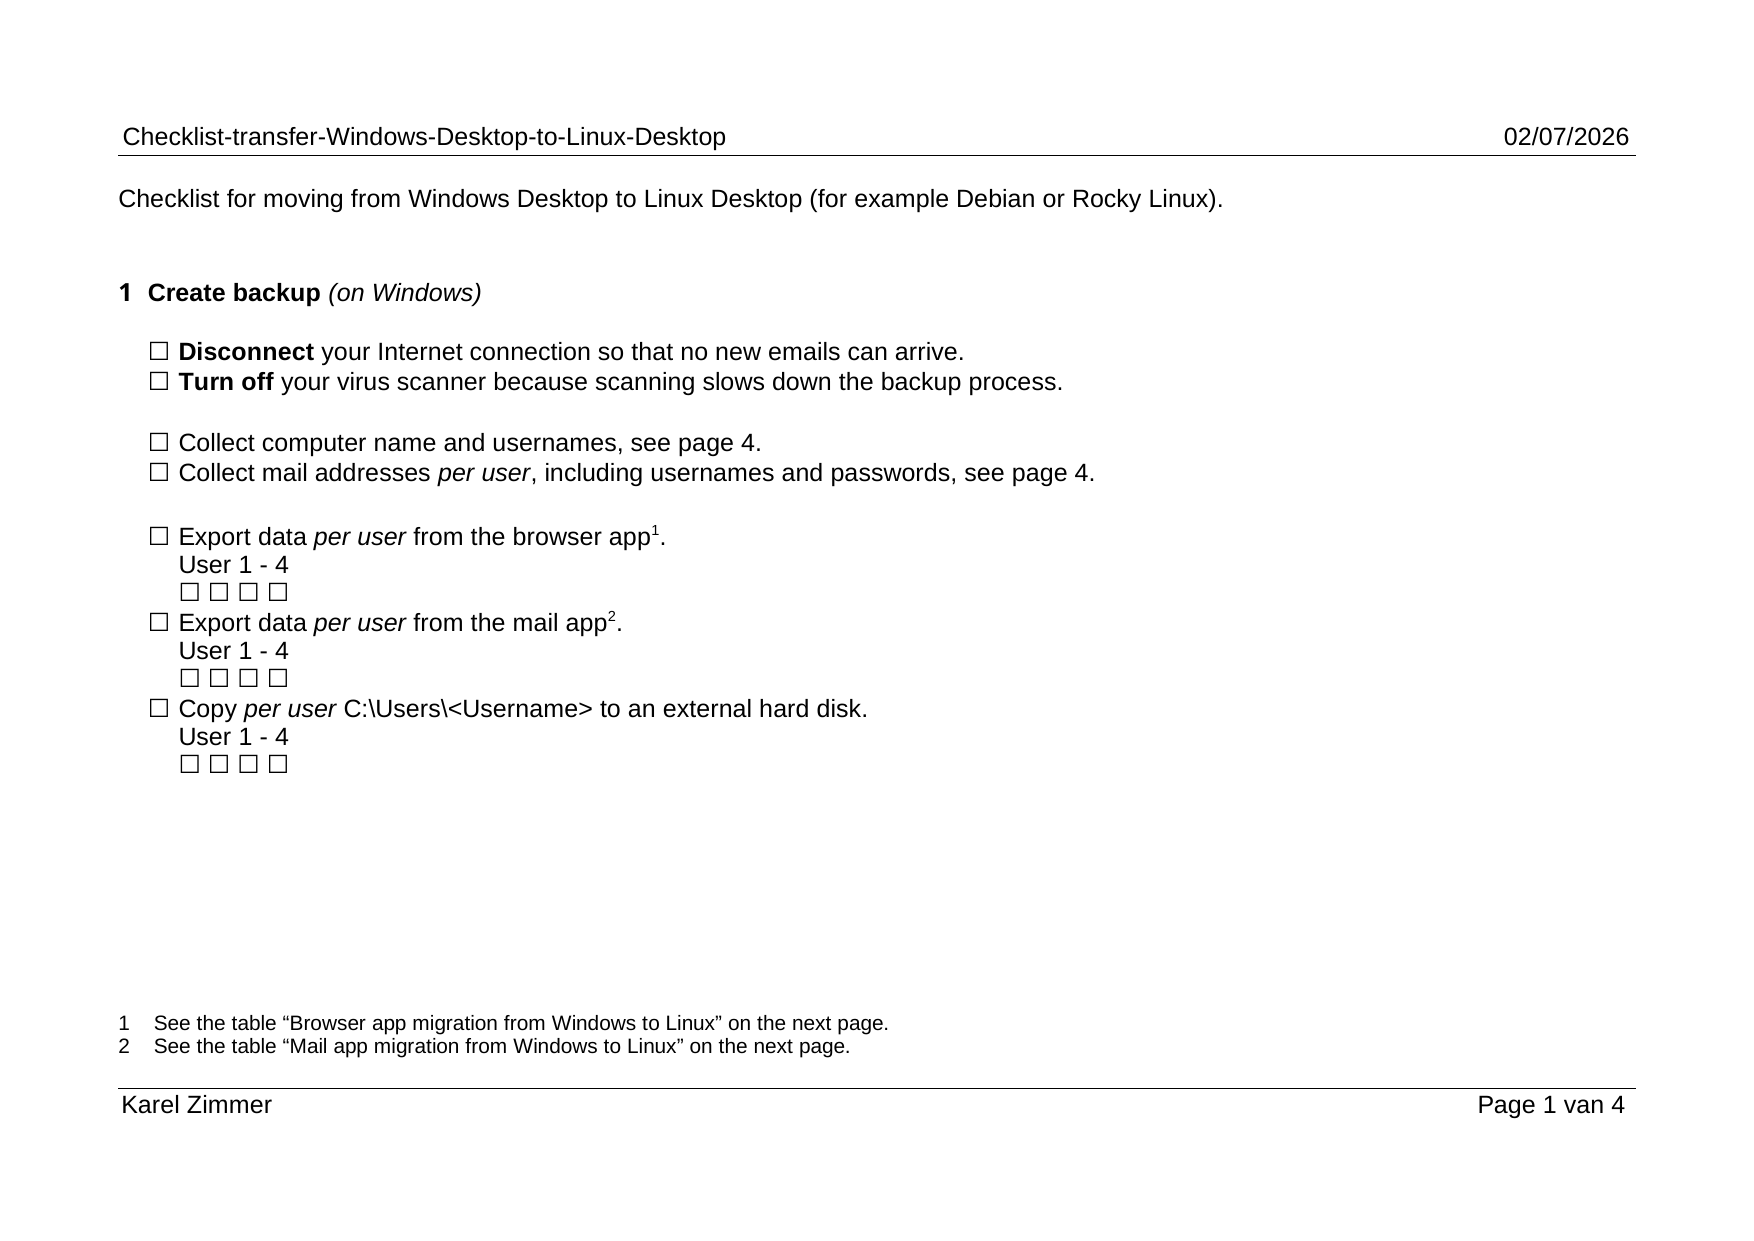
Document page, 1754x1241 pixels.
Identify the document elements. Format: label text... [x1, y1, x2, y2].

table_cell ☐ [141, 458, 177, 488]
table_header ☐ [141, 336, 177, 367]
table_cell [177, 488, 1617, 521]
table_header Copy per user C:\Users\<Username> to an external hard disk. User 1 - 4 ☐ ☐ ☐ ☐ [177, 694, 1617, 780]
table_header Disconnect your Internet connection so that no new emails can arrive. [177, 336, 1617, 367]
table_cell Collect computer name and usernames, see page 4. [177, 428, 1617, 458]
list Create backup (on Windows) [118, 274, 1636, 308]
table_cell Turn off your virus scanner because scanning slows down the backup process. [177, 367, 1617, 397]
table_header Export data per user from the browser app. User 1 - 4 ☐ ☐ ☐ ☐ [177, 521, 1617, 608]
table_header ☐ [141, 694, 177, 780]
table_cell Collect mail addresses per user, including usernames and passwords, see page 4. [177, 458, 1617, 488]
table_cell ☐ [141, 608, 177, 694]
table_cell ☐ [141, 367, 177, 397]
table_cell [177, 397, 1617, 427]
table_cell [141, 397, 177, 427]
table_cell ☐ [141, 428, 177, 458]
table_header ☐ [141, 521, 177, 608]
table_cell [141, 488, 177, 521]
table_cell Export data per user from the mail app. User 1 - 4 ☐ ☐ ☐ ☐ [177, 608, 1617, 694]
text Checklist for moving from Windows Desktop to Linux Desktop (for example Debian or Rocky Linux). [118, 184, 1636, 212]
